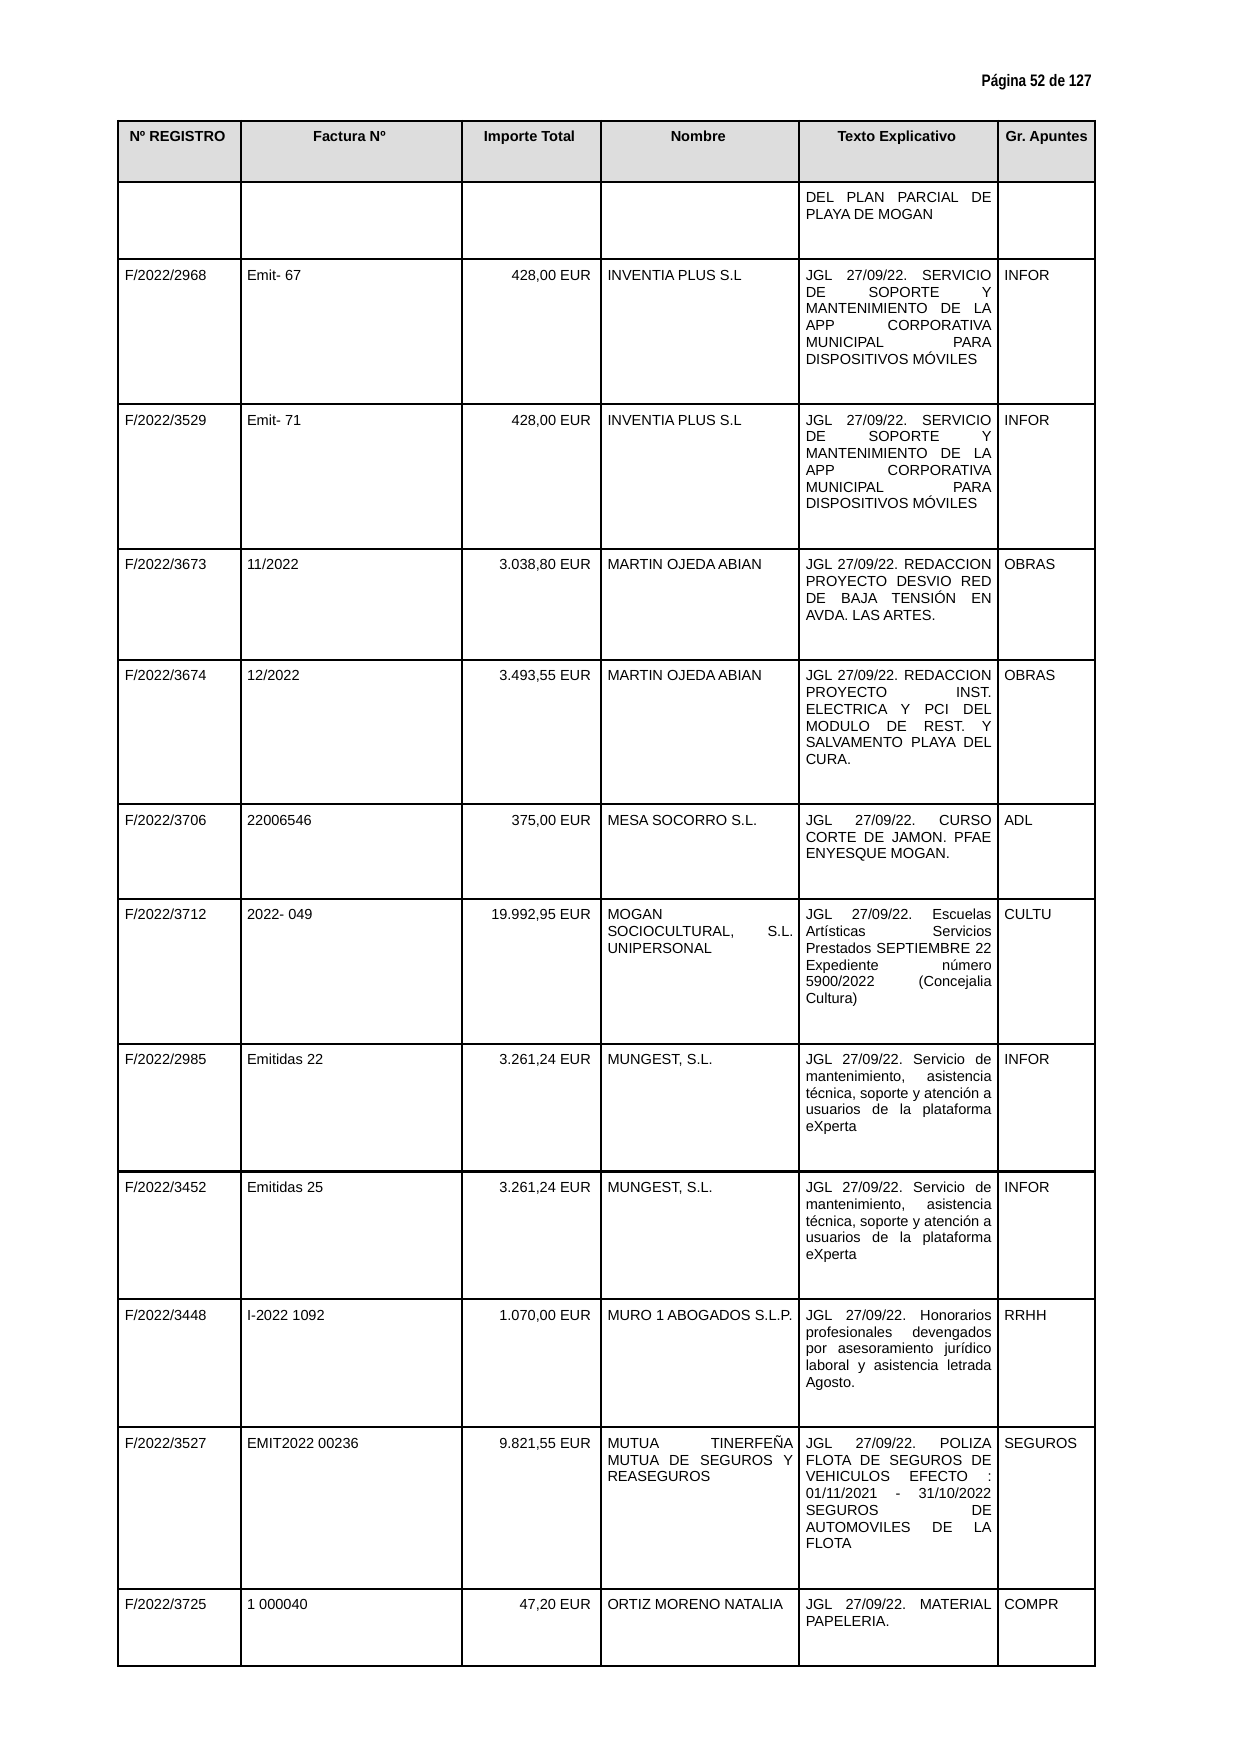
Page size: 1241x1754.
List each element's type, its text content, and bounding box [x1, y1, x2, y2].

table_cell MUNGEST, S.L. [602, 1173, 798, 1298]
table_cell 12/2022 [242, 661, 461, 803]
table_cell JGL 27/09/22. Servicio de mantenimiento, asistencia técnica, soporte y atención a usuarios de la plataforma eXperta [800, 1045, 997, 1170]
table_cell JGL 27/09/22. REDACCION PROYECTO DESVIO RED DE BAJA TENSIÓN EN AVDA. LAS ARTES. [800, 550, 997, 659]
table_cell MUTUA TINERFEÑA MUTUA DE SEGUROS Y REASEGUROS [602, 1428, 798, 1588]
table_cell F/2022/2985 [119, 1045, 240, 1170]
table_cell F/2022/3706 [119, 805, 240, 898]
table_cell MURO 1 ABOGADOS S.L.P. [602, 1300, 798, 1426]
table_cell F/2022/3725 [119, 1590, 240, 1665]
table_header Nº REGISTRO [119, 122, 240, 181]
table_cell JGL 27/09/22. POLIZA FLOTA DE SEGUROS DE VEHICULOS EFECTO : 01/11/2021 - 31/10/2022 SEGUROS DE AUTOMOVILES DE LA FLOTA [800, 1428, 997, 1588]
table_cell SEGUROS [999, 1428, 1094, 1588]
table_cell 11/2022 [242, 550, 461, 659]
table_cell 9.821,55 EUR [463, 1428, 600, 1588]
table_cell Emitidas 25 [242, 1173, 461, 1298]
table_cell MARTIN OJEDA ABIAN [602, 661, 798, 803]
table_cell F/2022/2968 [119, 260, 240, 403]
table_cell ORTIZ MORENO NATALIA [602, 1590, 798, 1665]
table_cell [602, 183, 798, 258]
table_cell INFOR [999, 1045, 1094, 1170]
table_cell 1 000040 [242, 1590, 461, 1665]
table_cell F/2022/3452 [119, 1173, 240, 1298]
table_cell DEL PLAN PARCIAL DE PLAYA DE MOGAN [800, 183, 997, 258]
table_cell F/2022/3673 [119, 550, 240, 659]
table_cell JGL 27/09/22. MATERIAL PAPELERIA. [800, 1590, 997, 1665]
table_cell MOGAN SOCIOCULTURAL, S.L. UNIPERSONAL [602, 900, 798, 1042]
table_cell Emitidas 22 [242, 1045, 461, 1170]
table_cell JGL 27/09/22. SERVICIO DE SOPORTE Y MANTENIMIENTO DE LA APP CORPORATIVA MUNICIPAL PARA DISPOSITIVOS MÓVILES [800, 405, 997, 547]
table_cell 375,00 EUR [463, 805, 600, 898]
table_cell MARTIN OJEDA ABIAN [602, 550, 798, 659]
table_cell [999, 183, 1094, 258]
table_cell F/2022/3529 [119, 405, 240, 547]
table_cell INVENTIA PLUS S.L [602, 260, 798, 403]
table_header Texto Explicativo [800, 122, 997, 181]
table_cell F/2022/3527 [119, 1428, 240, 1588]
table_cell JGL 27/09/22. SERVICIO DE SOPORTE Y MANTENIMIENTO DE LA APP CORPORATIVA MUNICIPAL PARA DISPOSITIVOS MÓVILES [800, 260, 997, 403]
table_cell 1.070,00 EUR [463, 1300, 600, 1426]
table_cell JGL 27/09/22. REDACCION PROYECTO INST. ELECTRICA Y PCI DEL MODULO DE REST. Y SALVAMENTO PLAYA DEL CURA. [800, 661, 997, 803]
table_cell JGL 27/09/22. Escuelas Artísticas Servicios Prestados SEPTIEMBRE 22 Expediente número 5900/2022 (Concejalia Cultura) [800, 900, 997, 1042]
table_cell [119, 183, 240, 258]
table_cell INFOR [999, 405, 1094, 547]
table_cell F/2022/3448 [119, 1300, 240, 1426]
table_cell 2022- 049 [242, 900, 461, 1042]
table_cell Emit- 71 [242, 405, 461, 547]
table_cell JGL 27/09/22. Honorarios profesionales devengados por asesoramiento jurídico laboral y asistencia letrada Agosto. [800, 1300, 997, 1426]
table_cell OBRAS [999, 661, 1094, 803]
table_header Importe Total [463, 122, 600, 181]
table_cell 3.261,24 EUR [463, 1173, 600, 1298]
table_cell 47,20 EUR [463, 1590, 600, 1665]
table_cell I-2022 1092 [242, 1300, 461, 1426]
table_cell INFOR [999, 260, 1094, 403]
table_cell 428,00 EUR [463, 405, 600, 547]
table_cell 3.493,55 EUR [463, 661, 600, 803]
table_cell 3.038,80 EUR [463, 550, 600, 659]
table_cell Emit- 67 [242, 260, 461, 403]
table_cell INFOR [999, 1173, 1094, 1298]
table_cell F/2022/3674 [119, 661, 240, 803]
table_cell JGL 27/09/22. Servicio de mantenimiento, asistencia técnica, soporte y atención a usuarios de la plataforma eXperta [800, 1173, 997, 1298]
table_cell 19.992,95 EUR [463, 900, 600, 1042]
table_cell INVENTIA PLUS S.L [602, 405, 798, 547]
table_cell [242, 183, 461, 258]
table_cell [463, 183, 600, 258]
table_cell EMIT2022 00236 [242, 1428, 461, 1588]
table_cell JGL 27/09/22. CURSO CORTE DE JAMON. PFAE ENYESQUE MOGAN. [800, 805, 997, 898]
table_cell CULTU [999, 900, 1094, 1042]
table_cell OBRAS [999, 550, 1094, 659]
table_cell 3.261,24 EUR [463, 1045, 600, 1170]
table_cell MUNGEST, S.L. [602, 1045, 798, 1170]
table_cell MESA SOCORRO S.L. [602, 805, 798, 898]
table_header Nombre [602, 122, 798, 181]
table_cell RRHH [999, 1300, 1094, 1426]
table_cell F/2022/3712 [119, 900, 240, 1042]
table_cell 428,00 EUR [463, 260, 600, 403]
table_header Gr. Apuntes [999, 122, 1094, 181]
table_cell 22006546 [242, 805, 461, 898]
table_header Factura Nº [242, 122, 461, 181]
table_cell COMPR [999, 1590, 1094, 1665]
table_cell ADL [999, 805, 1094, 898]
